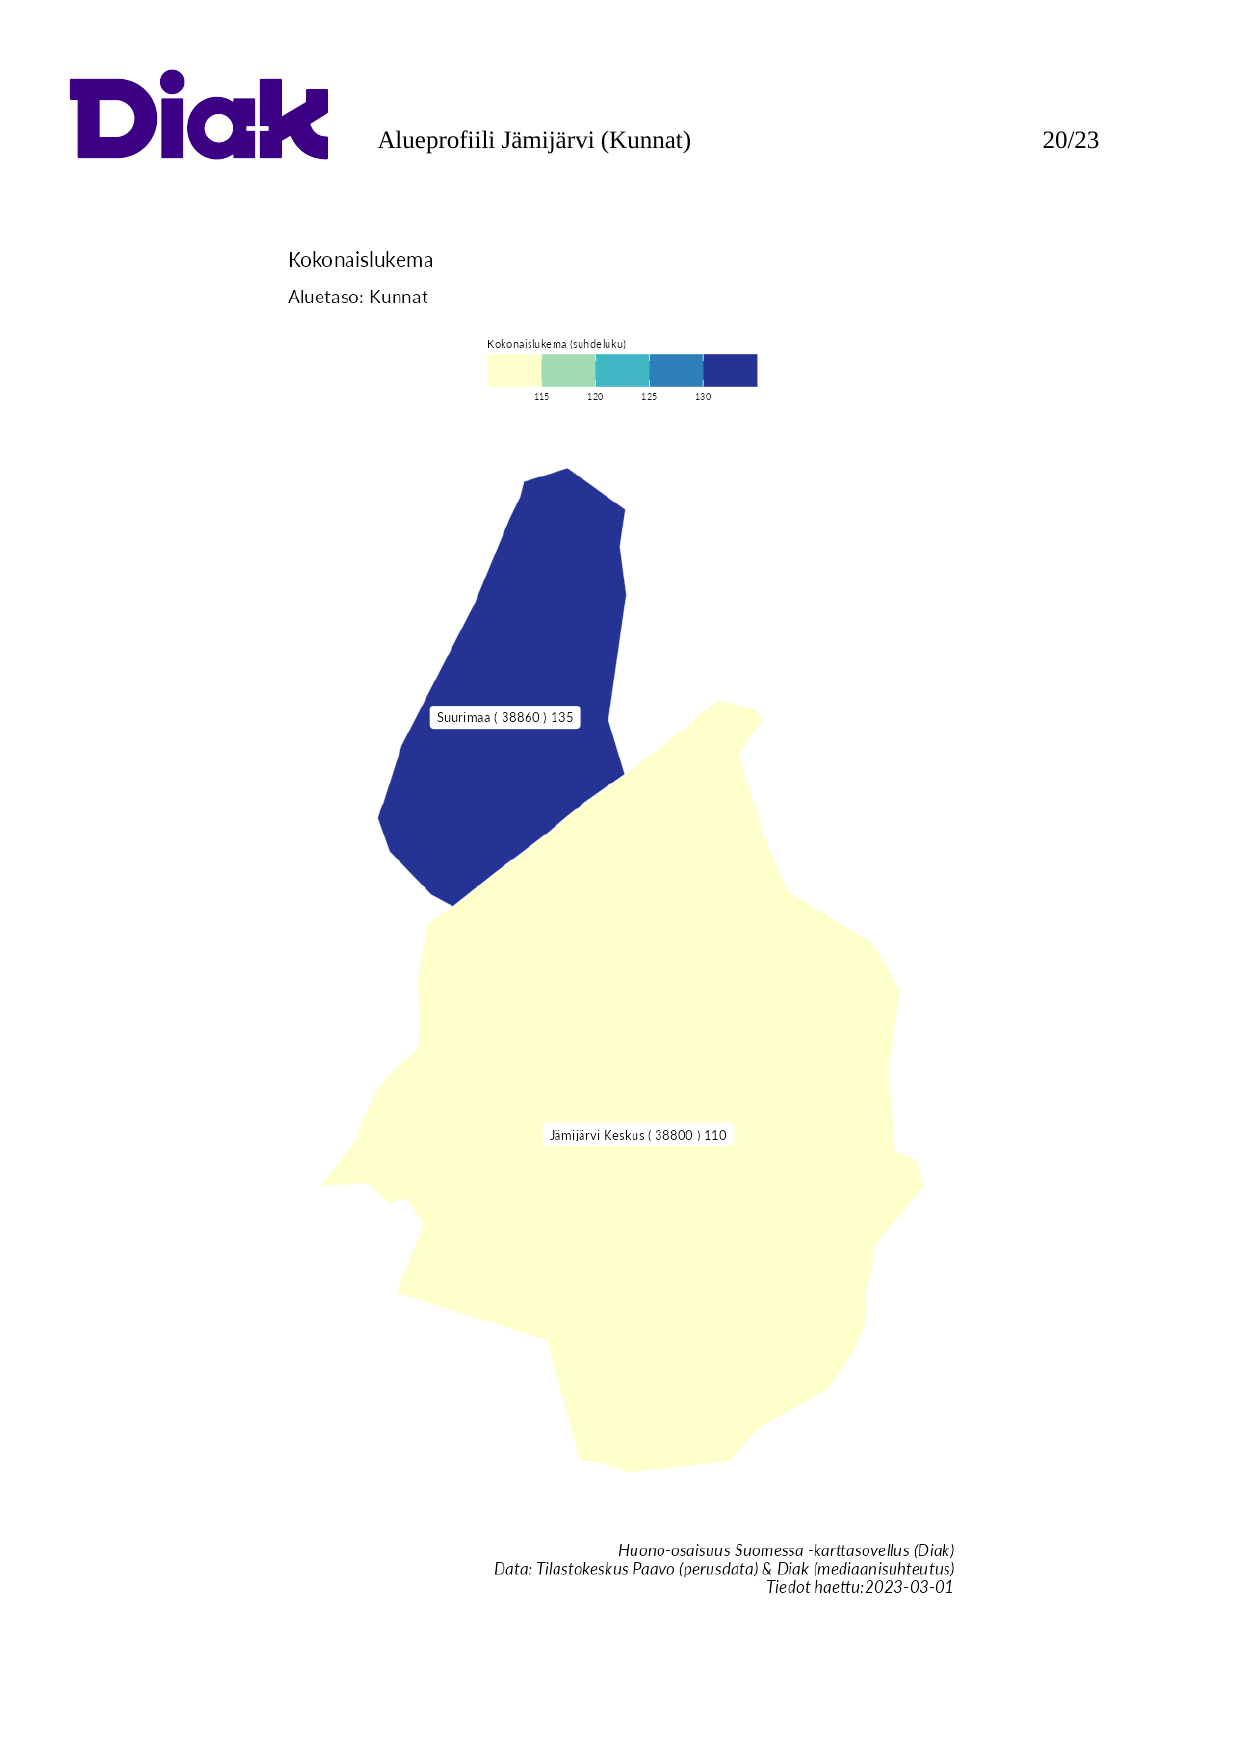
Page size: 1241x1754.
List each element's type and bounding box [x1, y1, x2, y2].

picture [61, 196, 1179, 1651]
